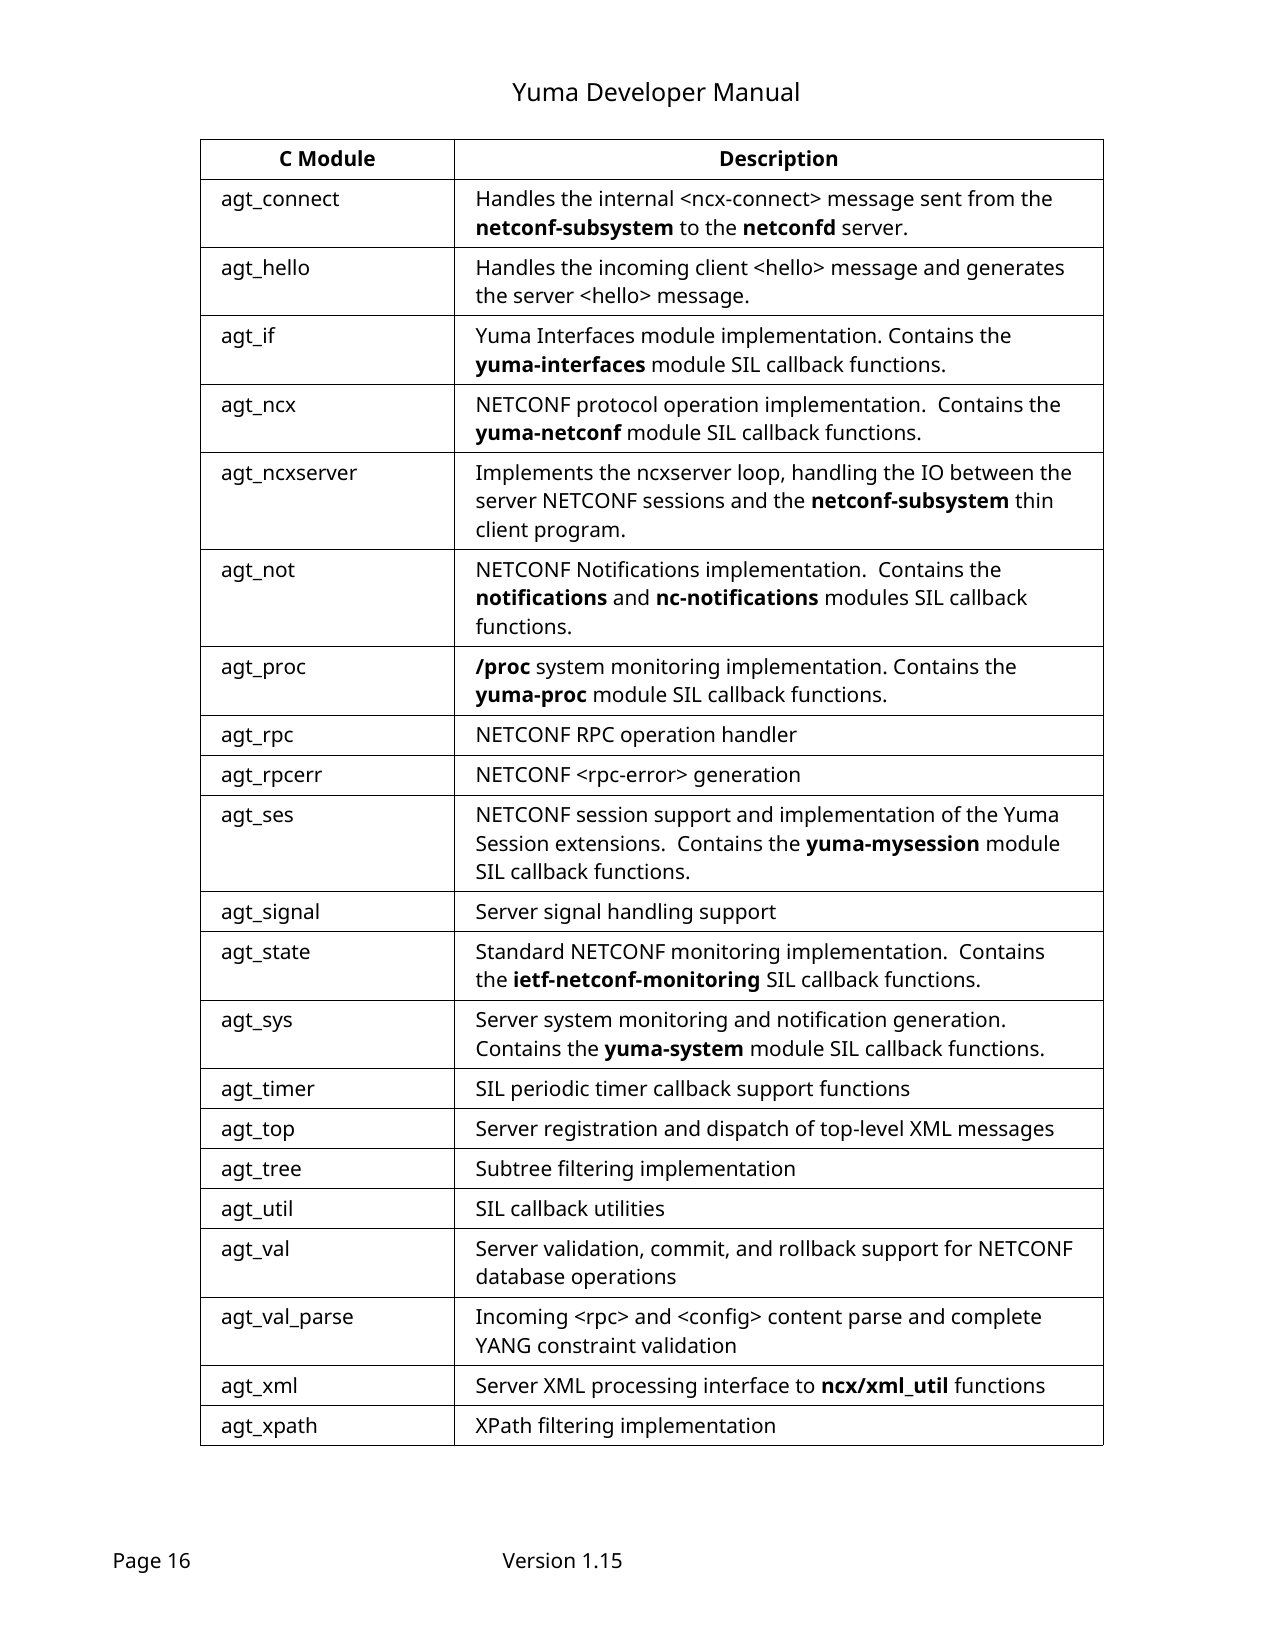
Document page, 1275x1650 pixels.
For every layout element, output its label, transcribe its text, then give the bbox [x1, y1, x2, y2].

table_cell Yuma Interfaces module implementation. Contains the yuma-interfaces module SIL callback functions. [455, 316, 1103, 384]
table_cell agt_sys [201, 1001, 454, 1068]
table_cell NETCONF RPC operation handler [455, 716, 1103, 754]
table_cell SIL periodic timer callback support functions [455, 1069, 1103, 1108]
table_cell agt_val_parse [201, 1298, 454, 1365]
table_cell agt_val [201, 1229, 454, 1297]
table_cell agt_xml [201, 1366, 454, 1405]
table_cell Handles the internal <ncx-connect> message sent from the netconf-subsystem to the netconfd server. [455, 180, 1103, 247]
table_cell agt_tree [201, 1149, 454, 1188]
table_cell Subtree filtering implementation [455, 1149, 1103, 1188]
table_cell Server system monitoring and notification generation. Contains the yuma-system module SIL callback functions. [455, 1001, 1103, 1068]
table_cell XPath filtering implementation [455, 1406, 1103, 1445]
table_cell agt_state [201, 932, 454, 1000]
table_cell agt_rpcerr [201, 756, 454, 794]
table_cell agt_if [201, 316, 454, 384]
table_header Description [455, 140, 1103, 178]
table_cell agt_xpath [201, 1406, 454, 1445]
table_cell Server signal handling support [455, 892, 1103, 931]
table_cell NETCONF <rpc-error> generation [455, 756, 1103, 794]
table_cell agt_ses [201, 796, 454, 891]
table_cell agt_util [201, 1189, 454, 1228]
table_header C Module [201, 140, 454, 178]
table_cell NETCONF protocol operation implementation. Contains the yuma-netconf module SIL callback functions. [455, 385, 1103, 452]
table_cell NETCONF session support and implementation of the Yuma Session extensions. Contains the yuma-mysession module SIL callback functions. [455, 796, 1103, 891]
table_cell Incoming <rpc> and <config> content parse and complete YANG constraint validation [455, 1298, 1103, 1365]
table_cell NETCONF Notifications implementation. Contains the notifications and nc-notifications modules SIL callback functions. [455, 550, 1103, 646]
table_cell agt_not [201, 550, 454, 646]
table_cell agt_top [201, 1109, 454, 1148]
table_cell agt_hello [201, 248, 454, 315]
table_cell /proc system monitoring implementation. Contains the yuma-proc module SIL callback functions. [455, 647, 1103, 714]
table_cell agt_rpc [201, 716, 454, 754]
table_cell Implements the ncxserver loop, handling the IO between the server NETCONF sessions and the netconf-subsystem thin client program. [455, 453, 1103, 549]
table_cell Server validation, commit, and rollback support for NETCONF database operations [455, 1229, 1103, 1297]
table_cell agt_timer [201, 1069, 454, 1108]
table_cell agt_ncx [201, 385, 454, 452]
table_cell agt_signal [201, 892, 454, 931]
table_cell agt_ncxserver [201, 453, 454, 549]
table_cell SIL callback utilities [455, 1189, 1103, 1228]
table_cell Server registration and dispatch of top-level XML messages [455, 1109, 1103, 1148]
table_cell Handles the incoming client <hello> message and generates the server <hello> message. [455, 248, 1103, 315]
table_cell agt_connect [201, 180, 454, 247]
table_cell agt_proc [201, 647, 454, 714]
table_cell Server XML processing interface to ncx/xml_util functions [455, 1366, 1103, 1405]
table_cell Standard NETCONF monitoring implementation. Contains the ietf-netconf-monitoring SIL callback functions. [455, 932, 1103, 1000]
